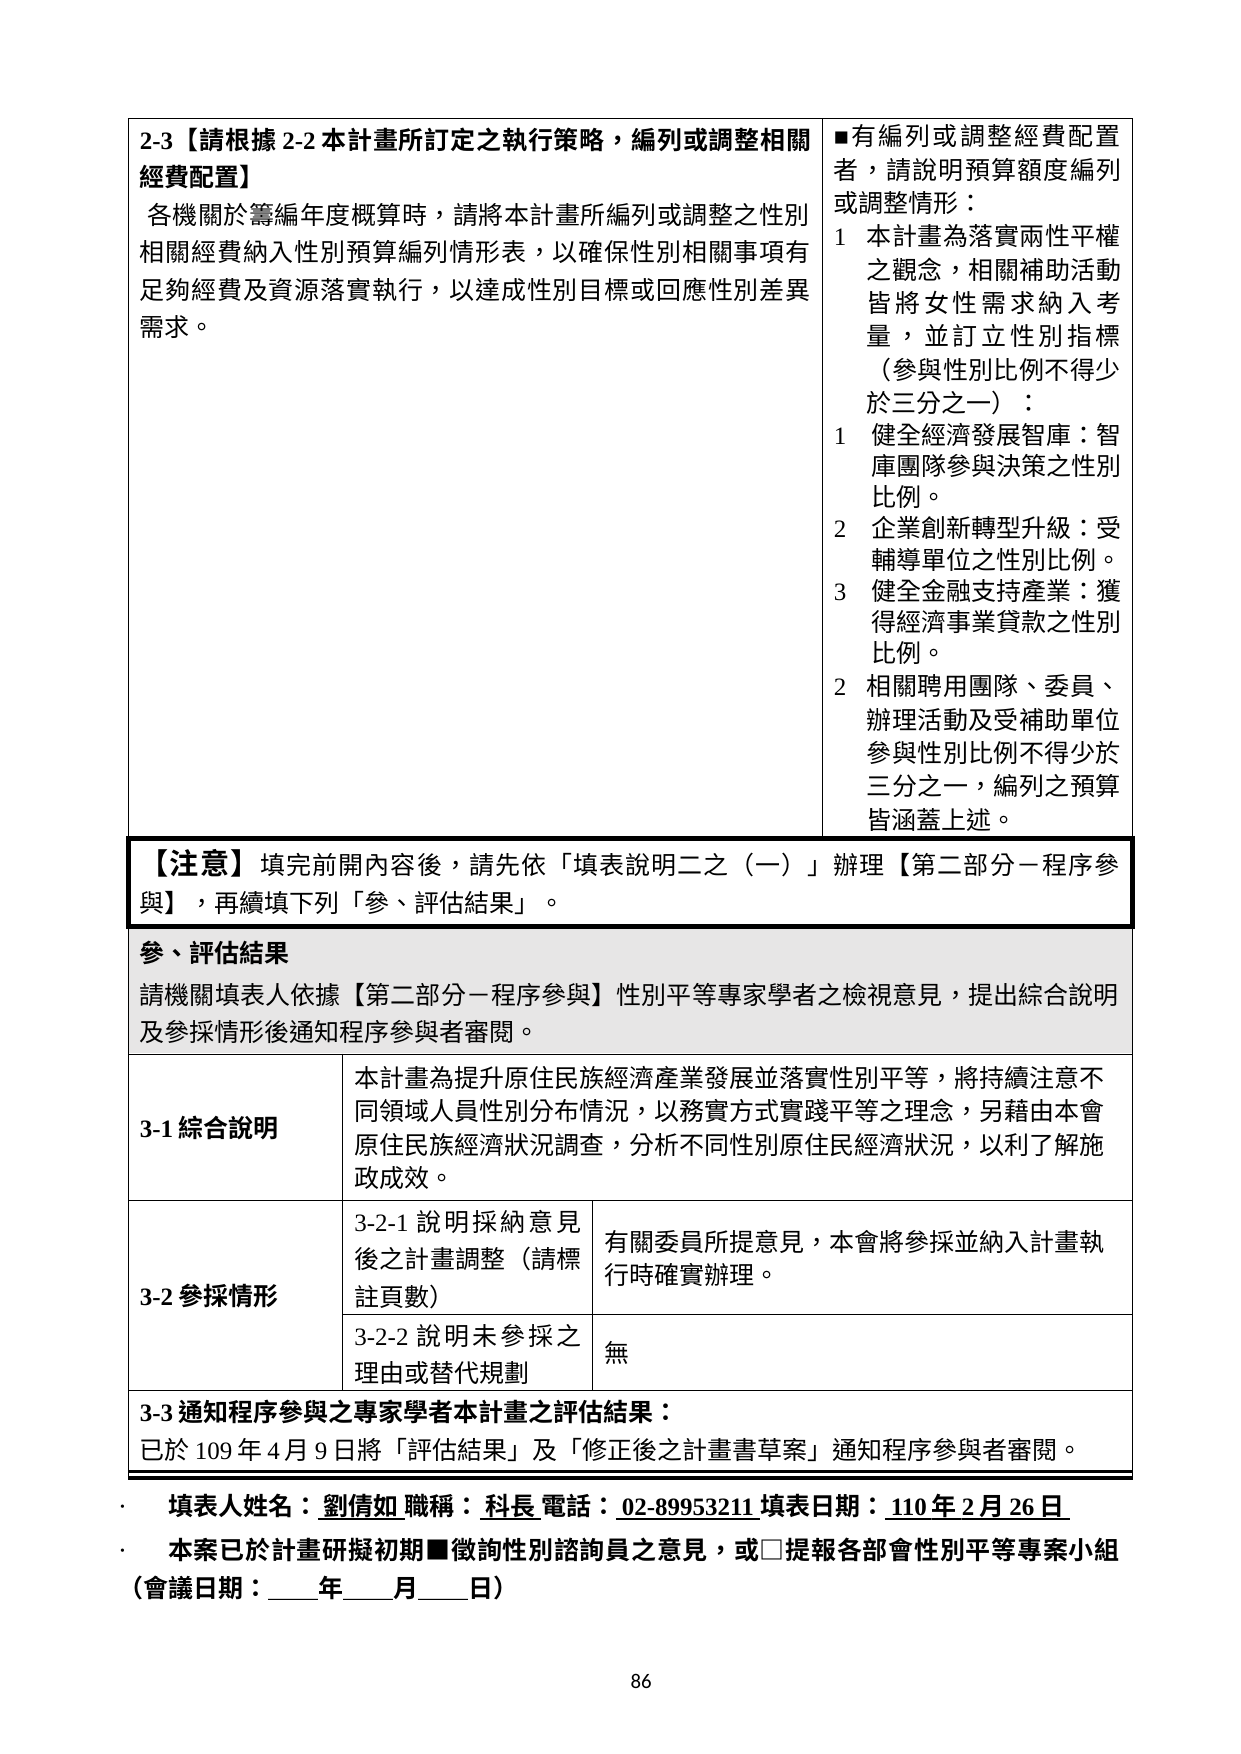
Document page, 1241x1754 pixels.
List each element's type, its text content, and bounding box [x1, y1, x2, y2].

table_cell 3-2參採情形 [129, 1201, 342, 1390]
table_cell 本計畫為提升原住民族經濟產業發展並落實性別平等，將持續注意不同領域人員性別分布情況，以務實方式實踐平等之理念，另藉由本會原住民族經濟狀況調查，分析不同性別原住民經濟狀況，以利了解施政成效。 [343, 1055, 1132, 1200]
table_cell 無 [593, 1315, 1132, 1390]
table_cell 【注意】填完前開內容後，請先依「填表說明二之（一）」辦理【第二部分－程序參與】，再續填下列「參、評估結果」。 [131, 841, 1130, 924]
table_cell 2-3【請根據2-2本計畫所訂定之執行策略，編列或調整相關經費配置】 各機關於籌編年度概算時，請將本計畫所編列或調整之性別相關經費納入性別預算編列情形表，以確保性別相關事項有足夠經費及資源落實執行，以達成性別目標或回應性別差異需求。 [129, 119, 822, 836]
table_cell 3-2-1說明採納意見後之計畫調整（請標註頁數） [343, 1201, 592, 1314]
table_cell 有關委員所提意見，本會將參採並納入計畫執行時確實辦理。 [593, 1201, 1132, 1314]
table_cell ■有編列或調整經費配置者，請說明預算額度編列或調整情形： 本計畫為落實兩性平權之觀念，相關補助活動皆將女性需求納入考量，並訂立性別指標（參與性別比例不得少於三分之一）： 健全經濟發展智庫：智庫團隊參與決策之性別比例。 企業創新轉型升級：受輔導單位之性別比例。 健全金融支持產業：獲得經濟事業貸款之性別比例。 相關聘用團隊、委員、辦理活動及受補助單位參與性別比例不得少於三分之一，編列之預算皆涵蓋上述。 [823, 119, 1132, 836]
table_cell 參、評估結果 請機關填表人依據【第二部分－程序參與】性別平等專家學者之檢視意見，提出綜合說明及參採情形後通知程序參與者審閱。 [129, 929, 1132, 1053]
list 填表人姓名： 劉倩如 職稱： 科長 電話： 02-89953211 填表日期： 110年2月26日 [118, 1486, 1122, 1523]
table_cell 3-1綜合說明 [129, 1055, 342, 1200]
table_cell 3-3通知程序參與之專家學者本計畫之評估結果： 已於109年4月9日將「評估結果」及「修正後之計畫書草案」通知程序參與者審閱。 [129, 1391, 1132, 1470]
table_cell 3-2-2說明未參採之理由或替代規劃 [343, 1315, 592, 1390]
list 本案已於計畫研擬初期■徵詢性別諮詢員之意見，或□提報各部會性別平等專案小組（會議日期：＿＿年＿＿月＿＿日） [118, 1529, 1122, 1604]
